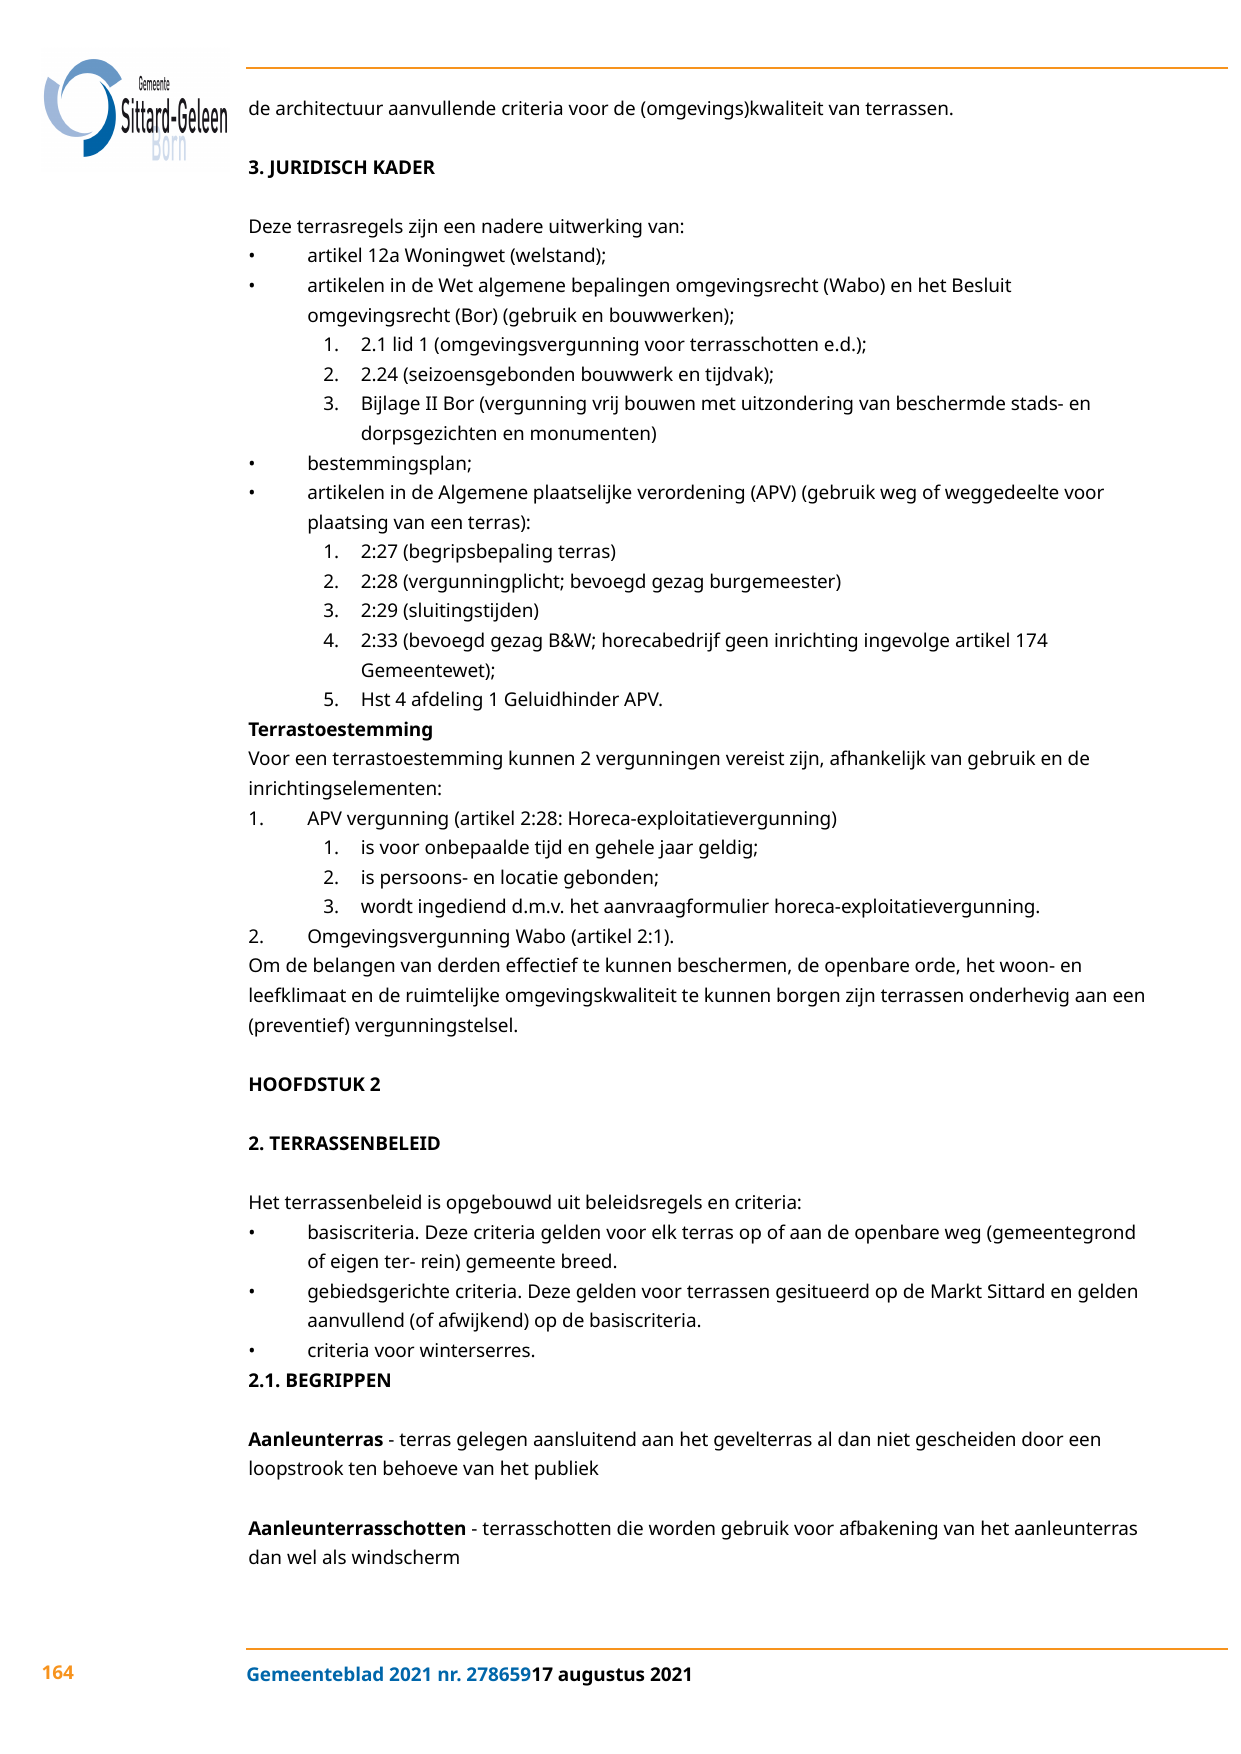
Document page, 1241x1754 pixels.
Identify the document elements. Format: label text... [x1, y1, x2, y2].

list artikel 12a Woningwet (welstand); [248, 243, 1152, 268]
text Voor een terrastoestemming kunnen 2 vergunningen vereist zijn, afhankelijk van gebruik en de inrichtingselementen: [248, 746, 1152, 801]
list criteria voor winterserres. [248, 1337, 1152, 1363]
text Deze terrasregels zijn een nadere uitwerking van: [248, 213, 1152, 239]
list basiscriteria. Deze criteria gelden voor elk terras op of aan de openbare weg (gemeentegrond of eigen ter- rein) gemeente breed. [248, 1219, 1152, 1274]
list bestemmingsplan; [248, 450, 1152, 476]
text 2.1. BEGRIPPEN [248, 1367, 1152, 1393]
list Hst 4 afdeling 1 Geluidhinder APV. [323, 686, 1152, 712]
text 2. TERRASSENBELEID [248, 1130, 1152, 1156]
text Terrastoestemming [248, 716, 1152, 742]
list wordt ingediend d.m.v. het aanvraagformulier horeca-exploitatievergunning. [323, 893, 1152, 919]
text HOOFDSTUK 2 [248, 1071, 1152, 1097]
text Aanleunterrasschotten - terrasschotten die worden gebruik voor afbakening van het aanleunterras dan wel als windscherm [248, 1515, 1152, 1570]
list gebiedsgerichte criteria. Deze gelden voor terrassen gesitueerd op de Markt Sittard en gelden aanvullend (of afwijkend) op de basiscriteria. [248, 1278, 1152, 1333]
list 2.1 lid 1 (omgevingsvergunning voor terrasschotten e.d.); [323, 331, 1152, 357]
list 2.24 (seizoensgebonden bouwwerk en tijdvak); [323, 361, 1152, 387]
list 2:33 (bevoegd gezag B&W; horecabedrijf geen inrichting ingevolge artikel 174 Gemeentewet); [323, 627, 1152, 683]
list 2:28 (vergunningplicht; bevoegd gezag burgemeester) [323, 568, 1152, 594]
list artikelen in de Wet algemene bepalingen omgevingsrecht (Wabo) en het Besluit omgevingsrecht (Bor) (gebruik en bouwwerken); [248, 272, 1152, 328]
list Omgevingsvergunning Wabo (artikel 2:1). [248, 923, 1152, 949]
text de architectuur aanvullende criteria voor de (omgevings)kwaliteit van terrassen. [248, 95, 1152, 121]
list is persoons- en locatie gebonden; [323, 864, 1152, 890]
text Aanleunterras - terras gelegen aansluitend aan het gevelterras al dan niet gescheiden door een loopstrook ten behoeve van het publiek [248, 1426, 1152, 1481]
list Bijlage II Bor (vergunning vrij bouwen met uitzondering van beschermde stads- en dorpsgezichten en monumenten) [323, 391, 1152, 446]
text Om de belangen van derden effectief te kunnen beschermen, de openbare orde, het woon- en leefklimaat en de ruimtelijke omgevingskwaliteit te kunnen borgen zijn terrassen onderhevig aan een (preventief) vergunningstelsel. [248, 953, 1152, 1038]
text Het terrassenbeleid is opgebouwd uit beleidsregels en criteria: [248, 1189, 1152, 1215]
list APV vergunning (artikel 2:28: Horeca-exploitatievergunning) [248, 805, 1152, 831]
list artikelen in de Algemene plaatselijke verordening (APV) (gebruik weg of weggedeelte voor plaatsing van een terras): [248, 479, 1152, 535]
text 3. JURIDISCH KADER [248, 154, 1152, 180]
picture [41, 47, 231, 172]
list 2:27 (begripsbepaling terras) [323, 538, 1152, 564]
list is voor onbepaalde tijd en gehele jaar geldig; [323, 834, 1152, 860]
list 2:29 (sluitingstijden) [323, 598, 1152, 623]
